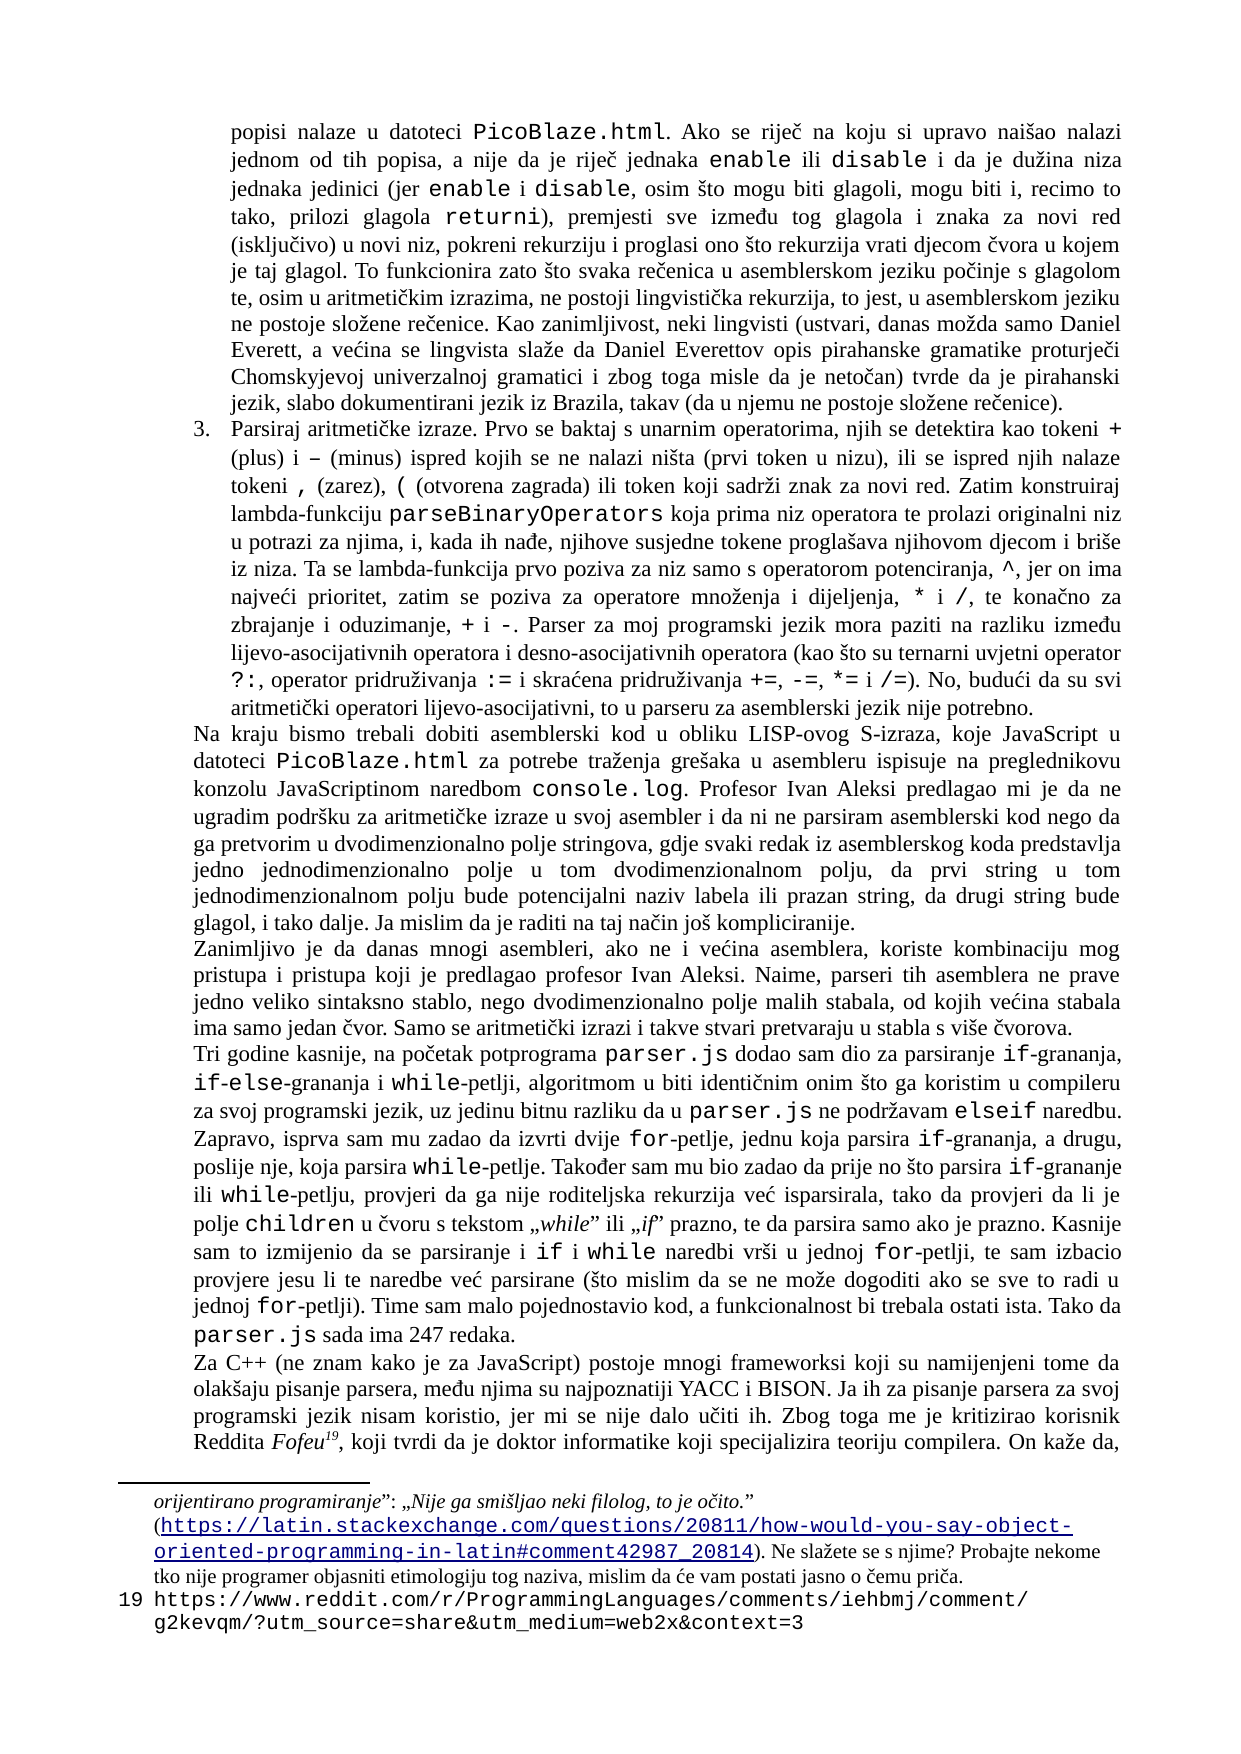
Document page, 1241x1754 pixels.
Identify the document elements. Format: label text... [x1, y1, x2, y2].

list orijentirano programiranje”: „Nije ga smišljao neki filolog, to je očito.” (https://latin.stackexchange.com/questions/20811/how-would-you-say-object-oriented-programming-in-latin#comment42987_20814). Ne slažete se s njime? Probajte nekome tko nije programer objasniti etimologiju tog naziva, mislim da će vam postati jasno o čemu priča. [118, 1489, 1122, 1588]
text Na kraju bismo trebali dobiti asemblerski kod u obliku LISP-ovog S-izraza, koje JavaScript u datoteci PicoBlaze.html za potrebe traženja grešaka u asembleru ispisuje na preglednikovu konzolu JavaScriptinom naredbom console.log. Profesor Ivan Aleksi predlagao mi je da ne ugradim podršku za aritmetičke izraze u svoj asembler i da ni ne parsiram asemblerski kod nego da ga pretvorim u dvodimenzionalno polje stringova, gdje svaki redak iz asemblerskog koda predstavlja jedno jednodimenzionalno polje u tom dvodimenzionalnom polju, da prvi string u tom jednodimenzionalnom polju bude potencijalni naziv labela ili prazan string, da drugi string bude glagol, i tako dalje. Ja mislim da je raditi na taj način još kompliciranije. [193, 720, 1122, 935]
list popisi nalaze u datoteci PicoBlaze.html. Ako se riječ na koju si upravo naišao nalazi jednom od tih popisa, a nije da je riječ jednaka enable ili disable i da je dužina niza jednaka jedinici (jer enable i disable, osim što mogu biti glagoli, mogu biti i, recimo to tako, prilozi glagola returni), premjesti sve između tog glagola i znaka za novi red (isključivo) u novi niz, pokreni rekurziju i proglasi ono što rekurzija vrati djecom čvora u kojem je taj glagol. To funkcionira zato što svaka rečenica u asemblerskom jeziku počinje s glagolom te, osim u aritmetičkim izrazima, ne postoji lingvistička rekurzija, to jest, u asemblerskom jeziku ne postoje složene rečenice. Kao zanimljivost, neki lingvisti (ustvari, danas možda samo Daniel Everett, a većina se lingvista slaže da Daniel Everettov opis pirahanske gramatike proturječi Chomskyjevoj univerzalnoj gramatici i zbog toga misle da je netočan) tvrde da je pirahanski jezik, slabo dokumentirani jezik iz Brazila, takav (da u njemu ne postoje složene rečenice). [193, 118, 1122, 416]
text https://www.reddit.com/r/ProgrammingLanguages/comments/iehbmj/comment/g2kevqm/?utm_source=share&utm_medium=web2x&context=3 [118, 1588, 1122, 1636]
text Tri godine kasnije, na početak potprograma parser.js dodao sam dio za parsiranje if-grananja, if-else-grananja i while-petlji, algoritmom u biti identičnim onim što ga koristim u compileru za svoj programski jezik, uz jedinu bitnu razliku da u parser.js ne podržavam elseif naredbu. Zapravo, isprva sam mu zadao da izvrti dvije for-petlje, jednu koja parsira if-grananja, a drugu, poslije nje, koja parsira while-petlje. Također sam mu bio zadao da prije no što parsira if-grananje ili while-petlju, provjeri da ga nije roditeljska rekurzija već isparsirala, tako da provjeri da li je polje children u čvoru s tekstom „while” ili „if” prazno, te da parsira samo ako je prazno. Kasnije sam to izmijenio da se parsiranje i if i while naredbi vrši u jednoj for-petlji, te sam izbacio provjere jesu li te naredbe već parsirane (što mislim da se ne može dogoditi ako se sve to radi u jednoj for-petlji). Time sam malo pojednostavio kod, a funkcionalnost bi trebala ostati ista. Tako da parser.js sada ima 247 redaka. [193, 1040, 1122, 1349]
list Parsiraj aritmetičke izraze. Prvo se baktaj s unarnim operatorima, njih se detektira kao tokeni + (plus) i – (minus) ispred kojih se ne nalazi ništa (prvi token u nizu), ili se ispred njih nalaze tokeni , (zarez), ( (otvorena zagrada) ili token koji sadrži znak za novi red. Zatim konstruiraj lambda-funkciju parseBinaryOperators koja prima niz operatora te prolazi originalni niz u potrazi za njima, i, kada ih nađe, njihove susjedne tokene proglašava njihovom djecom i briše iz niza. Ta se lambda-funkcija prvo poziva za niz samo s operatorom potenciranja, ^, jer on ima najveći prioritet, zatim se poziva za operatore množenja i dijeljenja, * i /, te konačno za zbrajanje i oduzimanje, + i -. Parser za moj programski jezik mora paziti na razliku između lijevo-asocijativnih operatora i desno-asocijativnih operatora (kao što su ternarni uvjetni operator ?:, operator pridruživanja := i skraćena pridruživanja +=, -=, *= i /=). No, budući da su svi aritmetički operatori lijevo-asocijativni, to u parseru za asemblerski jezik nije potrebno. [193, 416, 1122, 720]
text Za C++ (ne znam kako je za JavaScript) postoje mnogi frameworksi koji su namijenjeni tome da olakšaju pisanje parsera, među njima su najpoznatiji YACC i BISON. Ja ih za pisanje parsera za svoj programski jezik nisam koristio, jer mi se nije dalo učiti ih. Zbog toga me je kritizirao korisnik Reddita Fofeu, koji tvrdi da je doktor informatike koji specijalizira teoriju compilera. On kaže da, [193, 1349, 1122, 1454]
text Zanimljivo je da danas mnogi asembleri, ako ne i većina asemblera, koriste kombinaciju mog pristupa i pristupa koji je predlagao profesor Ivan Aleksi. Naime, parseri tih asemblera ne prave jedno veliko sintaksno stablo, nego dvodimenzionalno polje malih stabala, od kojih većina stabala ima samo jedan čvor. Samo se aritmetički izrazi i takve stvari pretvaraju u stabla s više čvorova. [193, 935, 1122, 1040]
